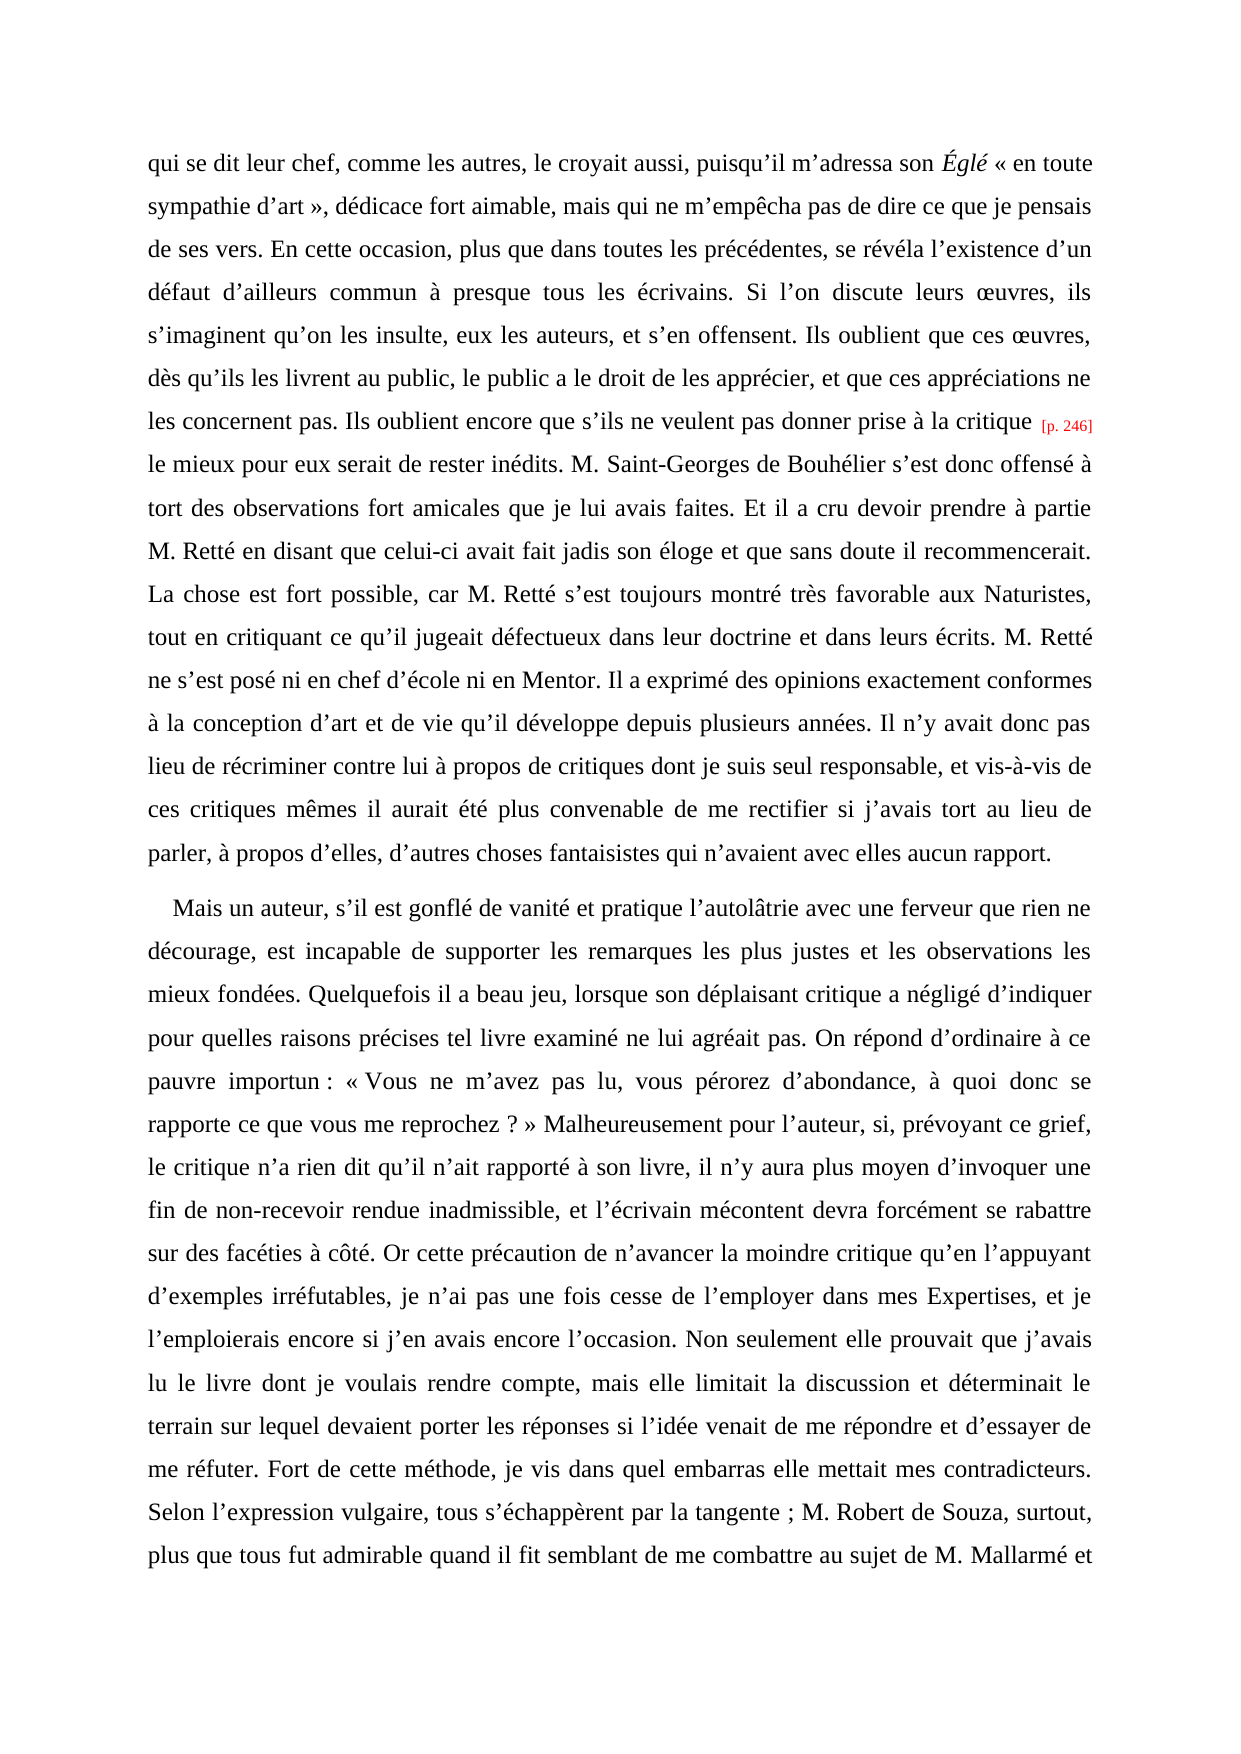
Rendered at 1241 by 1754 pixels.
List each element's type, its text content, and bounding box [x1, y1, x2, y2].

text qui se dit leur chef, comme les autres, le croyait aussi, puisqu’il m’adressa son Églé « en toute sympathie d’art », dédicace fort aimable, mais qui ne m’empêcha pas de dire ce que je pensais de ses vers. En cette occasion, plus que dans toutes les précédentes, se révéla l’existence d’un défaut d’ailleurs commun à presque tous les écrivains. Si l’on discute leurs œuvres, ils s’imaginent qu’on les insulte, eux les auteurs, et s’en offensent. Ils oublient que ces œuvres, dès qu’ils les livrent au public, le public a le droit de les apprécier, et que ces appréciations ne les concernent pas. Ils oublient encore que s’ils ne veulent pas donner prise à la critique [p. 246] le mieux pour eux serait de rester inédits. M. Saint-Georges de Bouhélier s’est donc offensé à tort des observations fort amicales que je lui avais faites. Et il a cru devoir prendre à partie M. Retté en disant que celui-ci avait fait jadis son éloge et que sans doute il recommencerait. La chose est fort possible, car M. Retté s’est toujours montré très favorable aux Naturistes, tout en critiquant ce qu’il jugeait défectueux dans leur doctrine et dans leurs écrits. M. Retté ne s’est posé ni en chef d’école ni en Mentor. Il a exprimé des opinions exactement conformes à la conception d’art et de vie qu’il développe depuis plusieurs années. Il n’y avait donc pas lieu de récriminer contre lui à propos de critiques dont je suis seul responsable, et vis-à-vis de ces critiques mêmes il aurait été plus convenable de me rectifier si j’avais tort au lieu de parler, à propos d’elles, d’autres choses fantaisistes qui n’avaient avec elles aucun rapport. [148, 148, 1093, 866]
text Mais un auteur, s’il est gonflé de vanité et pratique l’autolâtrie avec une ferveur que rien ne décourage, est incapable de supporter les remarques les plus justes et les observations les mieux fondées. Quelquefois il a beau jeu, lorsque son déplaisant critique a négligé d’indiquer pour quelles raisons précises tel livre examiné ne lui agréait pas. On répond d’ordinaire à ce pauvre importun : « Vous ne m’avez pas lu, vous pérorez d’abondance, à quoi donc se rapporte ce que vous me reprochez ? » Malheureusement pour l’auteur, si, prévoyant ce grief, le critique n’a rien dit qu’il n’ait rapporté à son livre, il n’y aura plus moyen d’invoquer une fin de non-recevoir rendue inadmissible, et l’écrivain mécontent devra forcément se rabattre sur des facéties à côté. Or cette précaution de n’avancer la moindre critique qu’en l’appuyant d’exemples irréfutables, je n’ai pas une fois cesse de l’employer dans mes Expertises, et je l’emploierais encore si j’en avais encore l’occasion. Non seulement elle prouvait que j’avais lu le livre dont je voulais rendre compte, mais elle limitait la discussion et déterminait le terrain sur lequel devaient porter les réponses si l’idée venait de me répondre et d’essayer de me réfuter. Fort de cette méthode, je vis dans quel embarras elle mettait mes contradicteurs. Selon l’expression vulgaire, tous s’échappèrent par la tangente ; M. Robert de Souza, surtout, plus que tous fut admirable quand il fit semblant de me combattre au sujet de M. Mallarmé et [148, 893, 1093, 1569]
